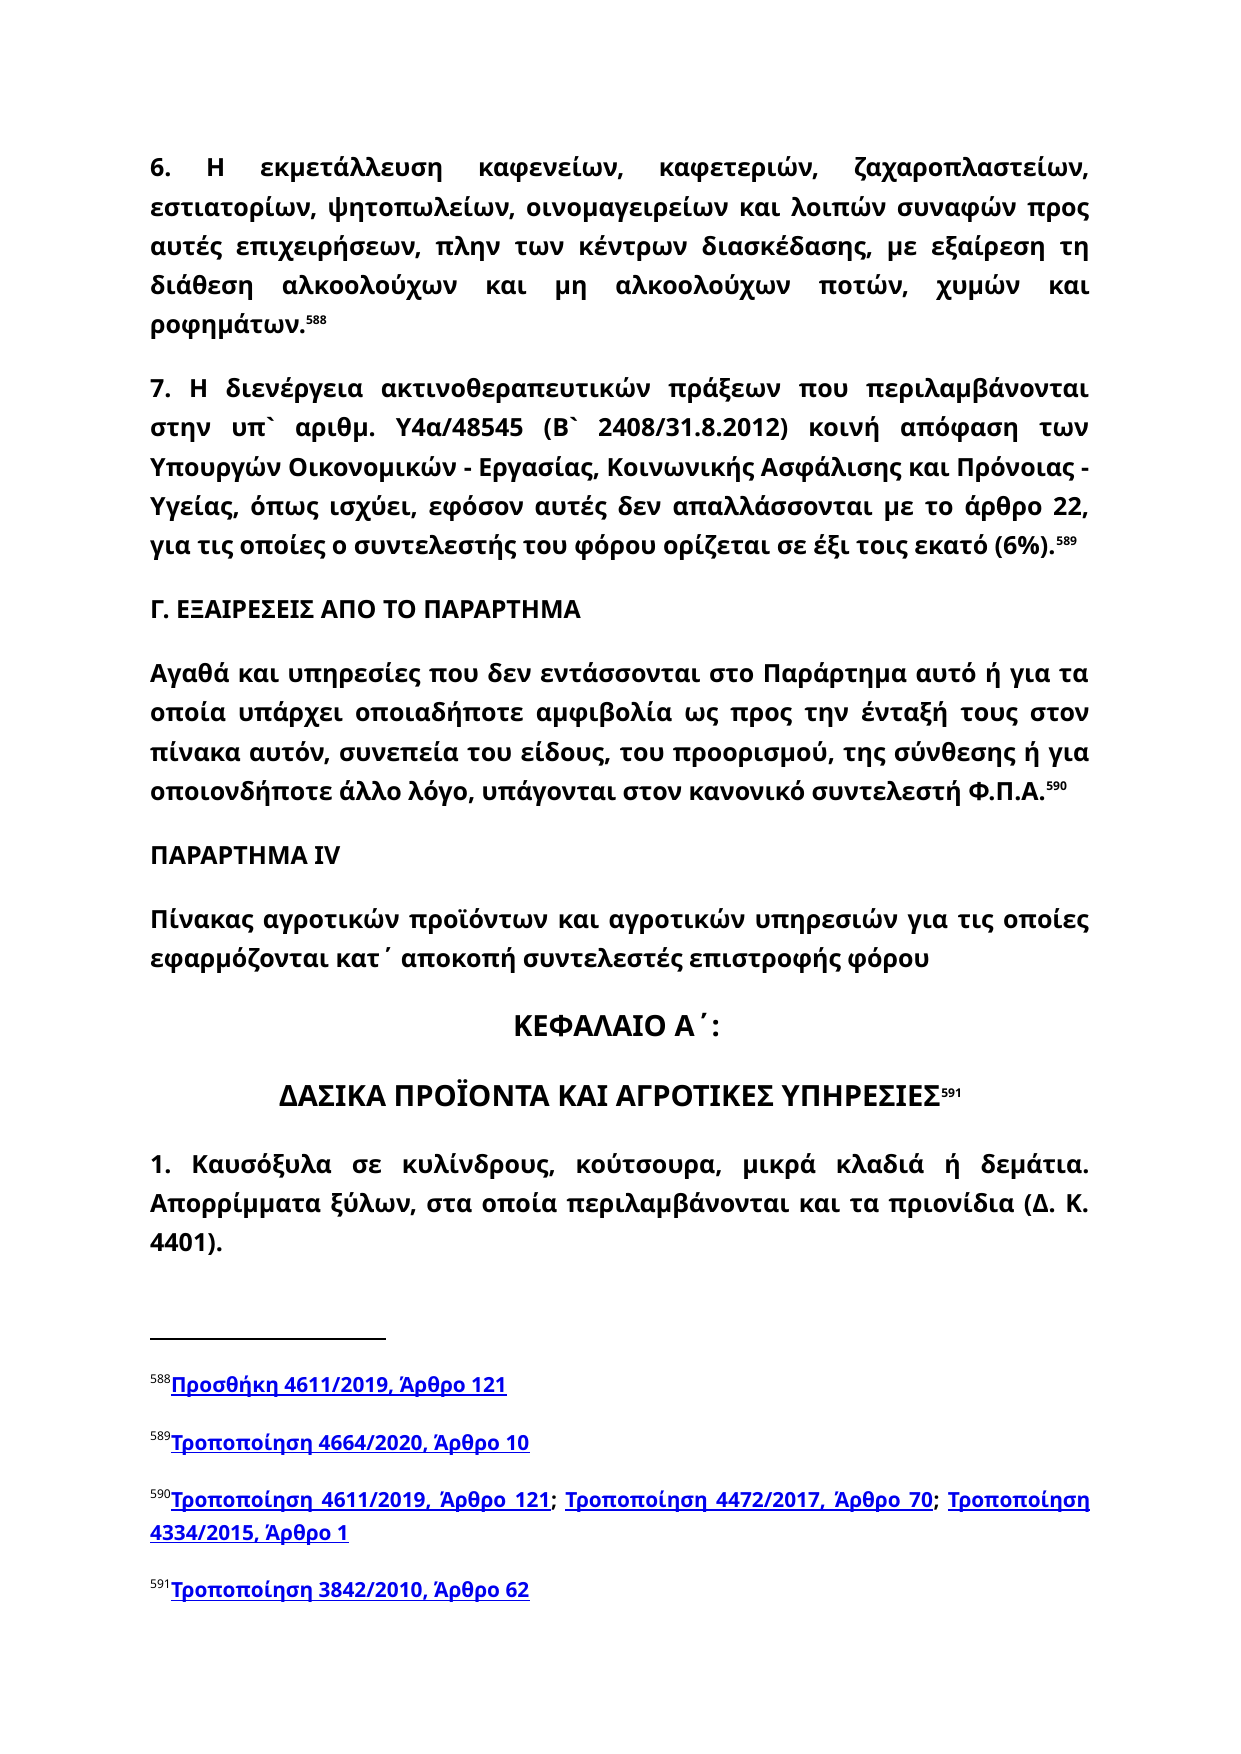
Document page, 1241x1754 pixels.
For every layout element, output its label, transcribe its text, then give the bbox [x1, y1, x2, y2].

text Τροποποίηση 4611/2019, Άρθρο 121; Τροποποίηση 4472/2017, Άρθρο 70; Τροποποίηση 4334/2015, Άρθρο 1 [150, 1485, 1090, 1546]
text 6. Η εκμετάλλευση καφενείων, καφετεριών, ζαχαροπλαστείων, εστιατορίων, ψητοπωλείων, οινομαγειρείων και λοιπών συναφών προς αυτές επιχειρήσεων, πλην των κέντρων διασκέδασης, με εξαίρεση τη διάθεση αλκοολούχων και μη αλκοολούχων ποτών, χυμών και ροφημάτων. [150, 150, 1090, 341]
text 7. Η διενέργεια ακτινοθεραπευτικών πράξεων που περιλαμβάνονται στην υπ` αριθμ. Υ4α/48545 (Β` 2408/31.8.2012) κοινή απόφαση των Υπουργών Οικονομικών - Εργασίας, Κοινωνικής Ασφάλισης και Πρόνοιας - Υγείας, όπως ισχύει, εφόσον αυτές δεν απαλλάσσονται με το άρθρο 22, για τις οποίες ο συντελεστής του φόρου ορίζεται σε έξι τοις εκατό (6%). [150, 371, 1090, 562]
text Πίνακας αγροτικών προϊόντων και αγροτικών υπηρεσιών για τις οποίες εφαρμόζονται κατ΄ αποκοπή συντελεστές επιστροφής φόρου [150, 902, 1090, 975]
text Προσθήκη 4611/2019, Άρθρο 121 [150, 1370, 1090, 1398]
text ΠΑΡΑΡΤΗΜΑ IV [150, 837, 1090, 872]
subtitle ΔΑΣΙΚΑ ΠΡΟΪΟΝΤΑ ΚΑΙ ΑΓΡΟΤΙΚΕΣ ΥΠΗΡΕΣΙΕΣ [150, 1076, 1090, 1115]
text Τροποποίηση 4664/2020, Άρθρο 10 [150, 1428, 1090, 1456]
text Τροποποίηση 3842/2010, Άρθρο 62 [150, 1576, 1090, 1604]
text Γ. ΕΞΑΙΡΕΣΕΙΣ ΑΠΟ ΤΟ ΠΑΡΑΡΤΗΜΑ [150, 592, 1090, 626]
text Αγαθά και υπηρεσίες που δεν εντάσσονται στο Παράρτημα αυτό ή για τα οποία υπάρχει οποιαδήποτε αμφιβολία ως προς την ένταξή τους στον πίνακα αυτόν, συνεπεία του είδους, του προορισμού, της σύνθεσης ή για οποιονδήποτε άλλο λόγο, υπάγονται στον κανονικό συντελεστή Φ.Π.Α. [150, 656, 1090, 807]
text 1. Καυσόξυλα σε κυλίνδρους, κούτσουρα, μικρά κλαδιά ή δεμάτια. Απορρίμματα ξύλων, στα οποία περιλαμβάνονται και τα πριονίδια (Δ. Κ. 4401). [150, 1146, 1090, 1259]
subtitle ΚΕΦΑΛΑΙΟ Α΄: [150, 1005, 1090, 1045]
